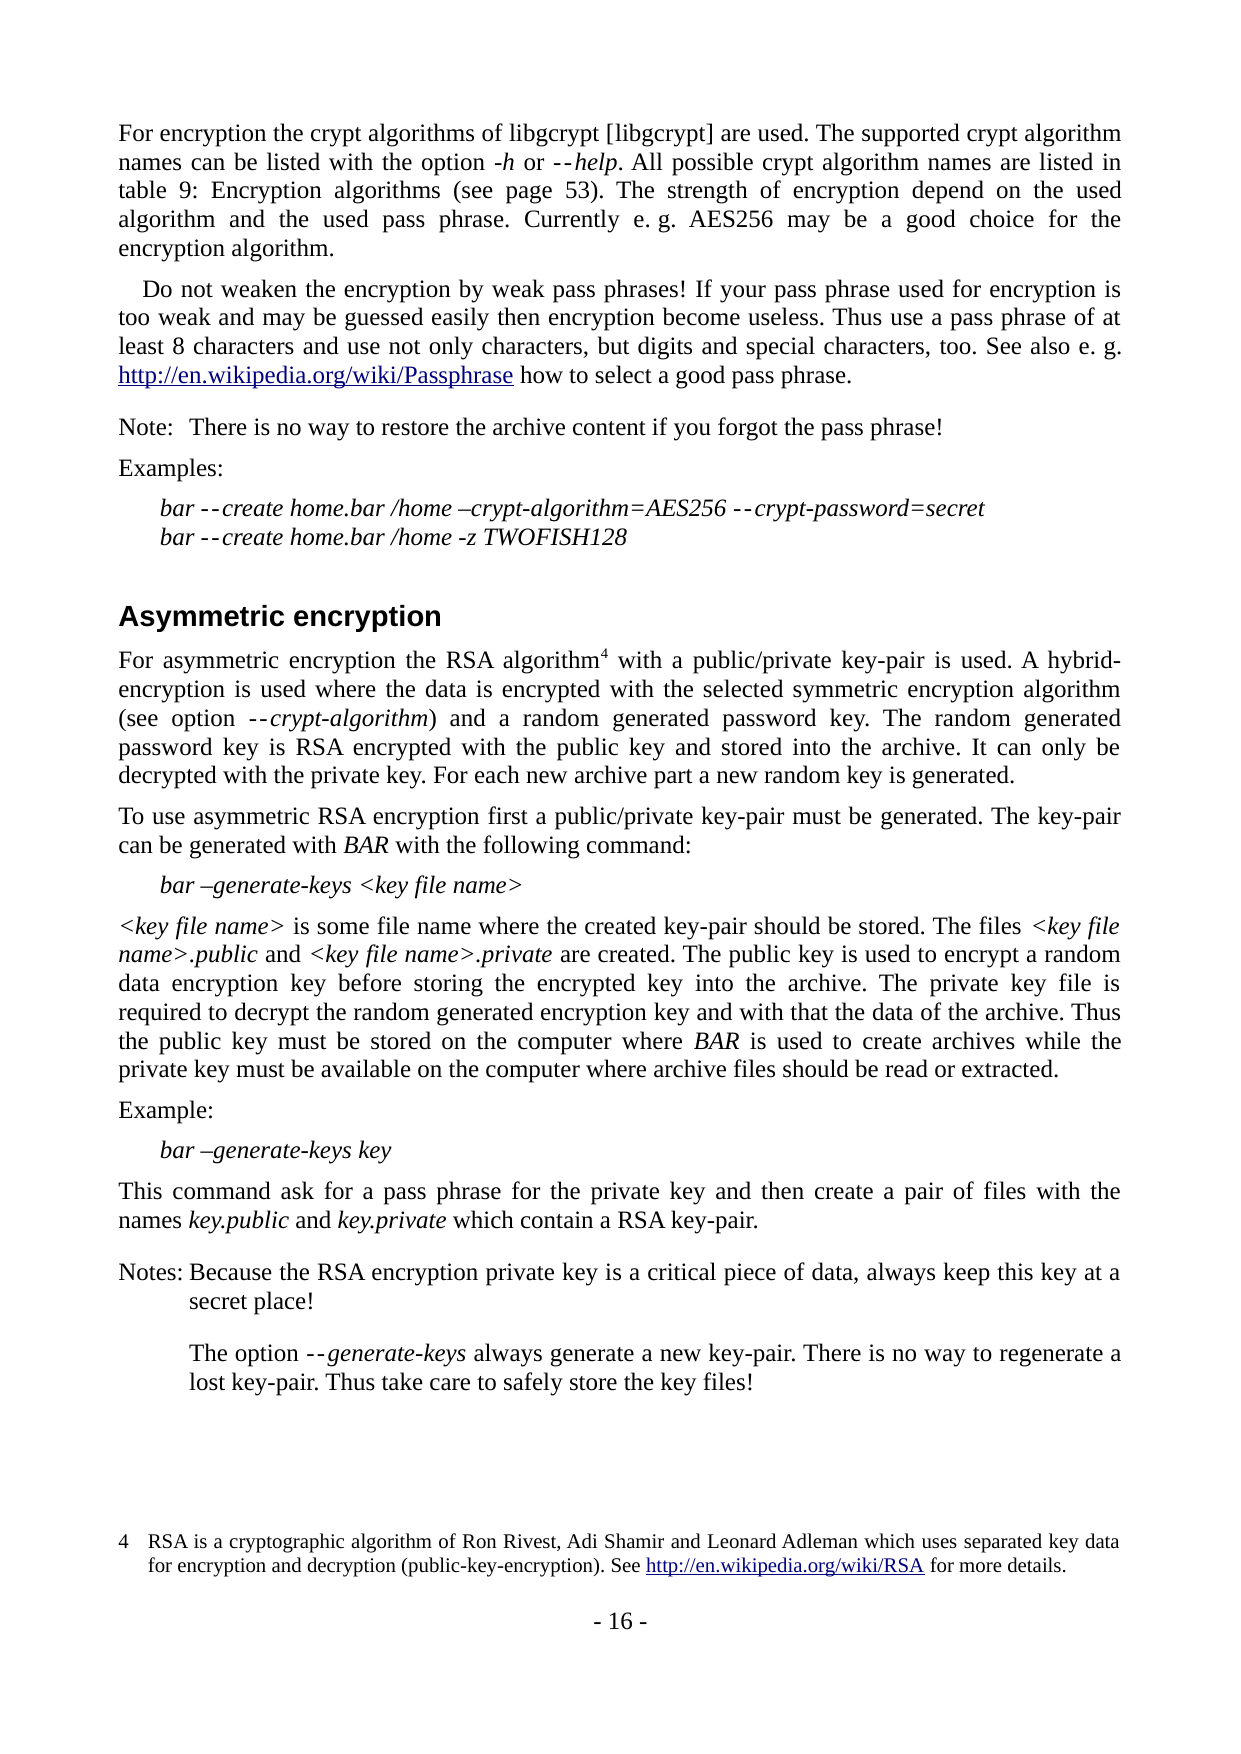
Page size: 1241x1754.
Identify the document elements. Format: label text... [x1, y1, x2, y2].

text <key file name> is some file name where the created key-pair should be stored. The files <key file name>.public and <key file name>.private are created. The public key is used to encrypt a random data encryption key before storing the encrypted key into the archive. The private key file is required to decrypt the random generated encryption key and with that the data of the archive. Thus the public key must be stored on the computer where BAR is used to create archives while the private key must be available on the computer where archive files should be read or extracted. [118, 911, 1122, 1083]
text bar ‑‑create home.bar /home –crypt-algorithm=AES256 ‑‑crypt-password=secret [159, 493, 1122, 522]
text Notes: Because the RSA encryption private key is a critical piece of data, always keep this key at a secret place! [118, 1257, 1122, 1314]
text Note: There is no way to restore the archive content if you forgot the pass phrase! [118, 412, 1122, 441]
text bar –generate-keys <key file name> [159, 870, 1122, 899]
text bar ‑‑create home.bar /home -z TWOFISH128 [159, 522, 1122, 551]
text bar –generate-keys key [159, 1136, 1122, 1164]
text RSA is a cryptographic algorithm of Ron Rivest, Adi Shamir and Leonard Adleman which uses separated key data for encryption and decryption (public-key-encryption). See http://en.wikipedia.org/wiki/RSA for more details. [118, 1529, 1122, 1577]
text The option ‑‑generate-keys always generate a new key-pair. There is no way to regenerate a lost key-pair. Thus take care to safely store the key files! [118, 1338, 1122, 1396]
text Do not weaken the encryption by weak pass phrases! If your pass phrase used for encryption is too weak and may be guessed easily then encryption become useless. Thus use a pass phrase of at least 8 characters and use not only characters, but digits and special characters, too. See also e. g. http://en.wikipedia.org/wiki/Passphrase how to select a good pass phrase. [118, 274, 1122, 389]
text For asymmetric encryption the RSA algorithm with a public/private key-pair is used. A hybrid-encryption is used where the data is encrypted with the selected symmetric encryption algorithm (see option ‑‑crypt-algorithm) and a random generated password key. The random generated password key is RSA encrypted with the public key and stored into the archive. It can only be decrypted with the private key. For each new archive part a new random key is generated. [118, 645, 1122, 789]
text Examples: [118, 453, 1122, 481]
text For encryption the crypt algorithms of libgcrypt [libgcrypt] are used. The supported crypt algorithm names can be listed with the option -h or ‑‑help. All possible crypt algorithm names are listed in table 9: Encryption algorithms (see page 52). The strength of encryption depend on the used algorithm and the used pass phrase. Currently e. g. AES256 may be a good choice for the encryption algorithm. [118, 118, 1122, 262]
text This command ask for a pass phrase for the private key and then create a pair of files with the names key.public and key.private which contain a RSA key-pair. [118, 1176, 1122, 1233]
text Example: [118, 1095, 1122, 1124]
text To use asymmetric RSA encryption first a public/private key-pair must be generated. The key-pair can be generated with BAR with the following command: [118, 801, 1122, 858]
subtitle Asymmetric encryption [118, 599, 1122, 633]
